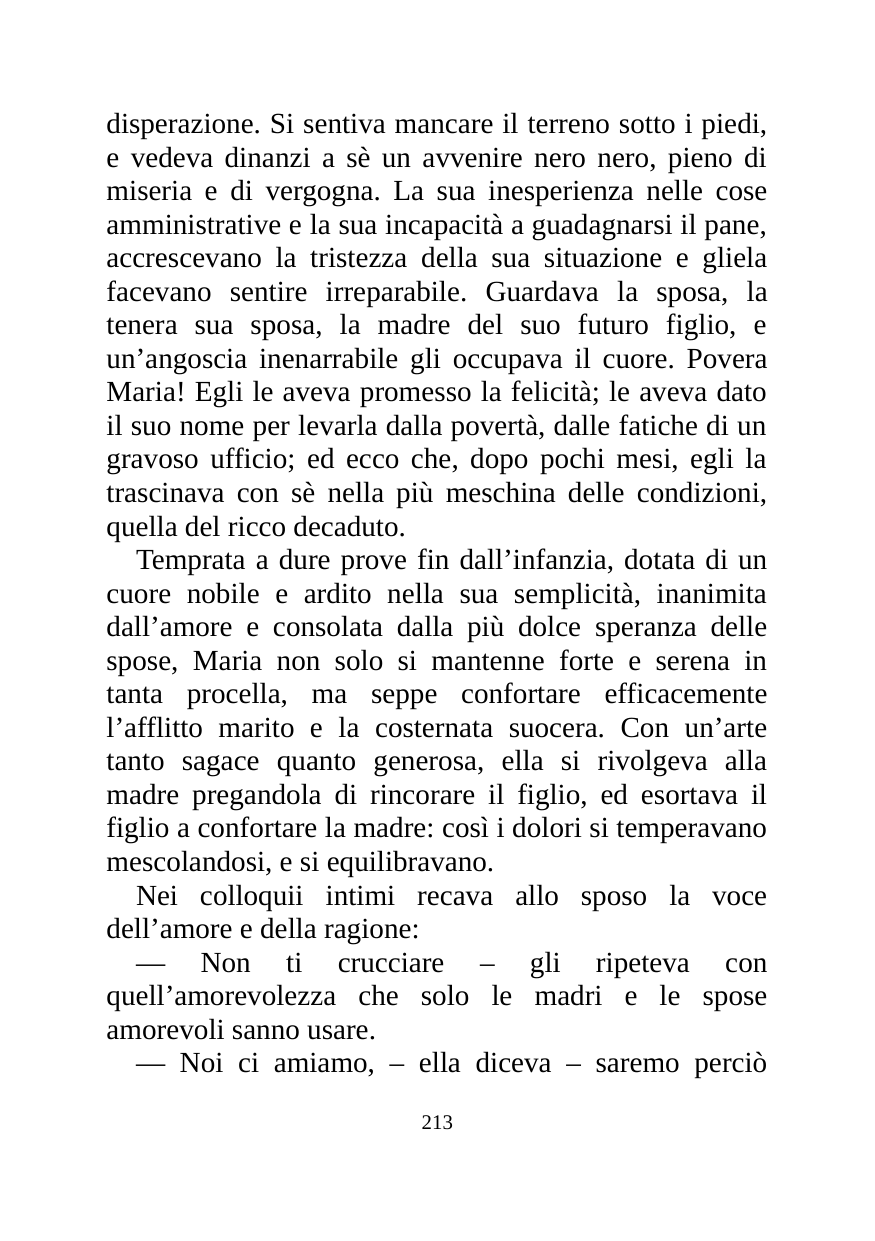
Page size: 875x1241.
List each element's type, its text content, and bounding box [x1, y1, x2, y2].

text — Noi ci amiamo, – ella diceva – saremo perciò [106, 1045, 768, 1079]
text Nei colloquii intimi recava allo sposo la voce dell’amore e della ragione: [106, 878, 768, 945]
text disperazione. Si sentiva mancare il terreno sotto i piedi, e vedeva dinanzi a sè un avvenire nero nero, pieno di miseria e di vergogna. La sua inesperienza nelle cose amministrative e la sua incapacità a guadagnarsi il pane, accrescevano la tristezza della sua situazione e gliela facevano sentire irreparabile. Guardava la sposa, la tenera sua sposa, la madre del suo futuro figlio, e un’angoscia inenarrabile gli occupava il cuore. Povera Maria! Egli le aveva promesso la felicità; le aveva dato il suo nome per levarla dalla povertà, dalle fatiche di un gravoso ufficio; ed ecco che, dopo pochi mesi, egli la trascinava con sè nella più meschina delle condizioni, quella del ricco decaduto. [106, 106, 768, 542]
text — Non ti crucciare – gli ripeteva con quell’amorevolezza che solo le madri e le spose amorevoli sanno usare. [106, 945, 768, 1045]
text Temprata a dure prove fin dall’infanzia, dotata di un cuore nobile e ardito nella sua semplicità, inanimita dall’amore e consolata dalla più dolce speranza delle spose, Maria non solo si mantenne forte e serena in tanta procella, ma seppe confortare efficacemente l’afflitto marito e la costernata suocera. Con un’arte tanto sagace quanto generosa, ella si rivolgeva alla madre pregandola di rincorare il figlio, ed esortava il figlio a confortare la madre: così i dolori si temperavano mescolandosi, e si equilibravano. [106, 542, 768, 878]
